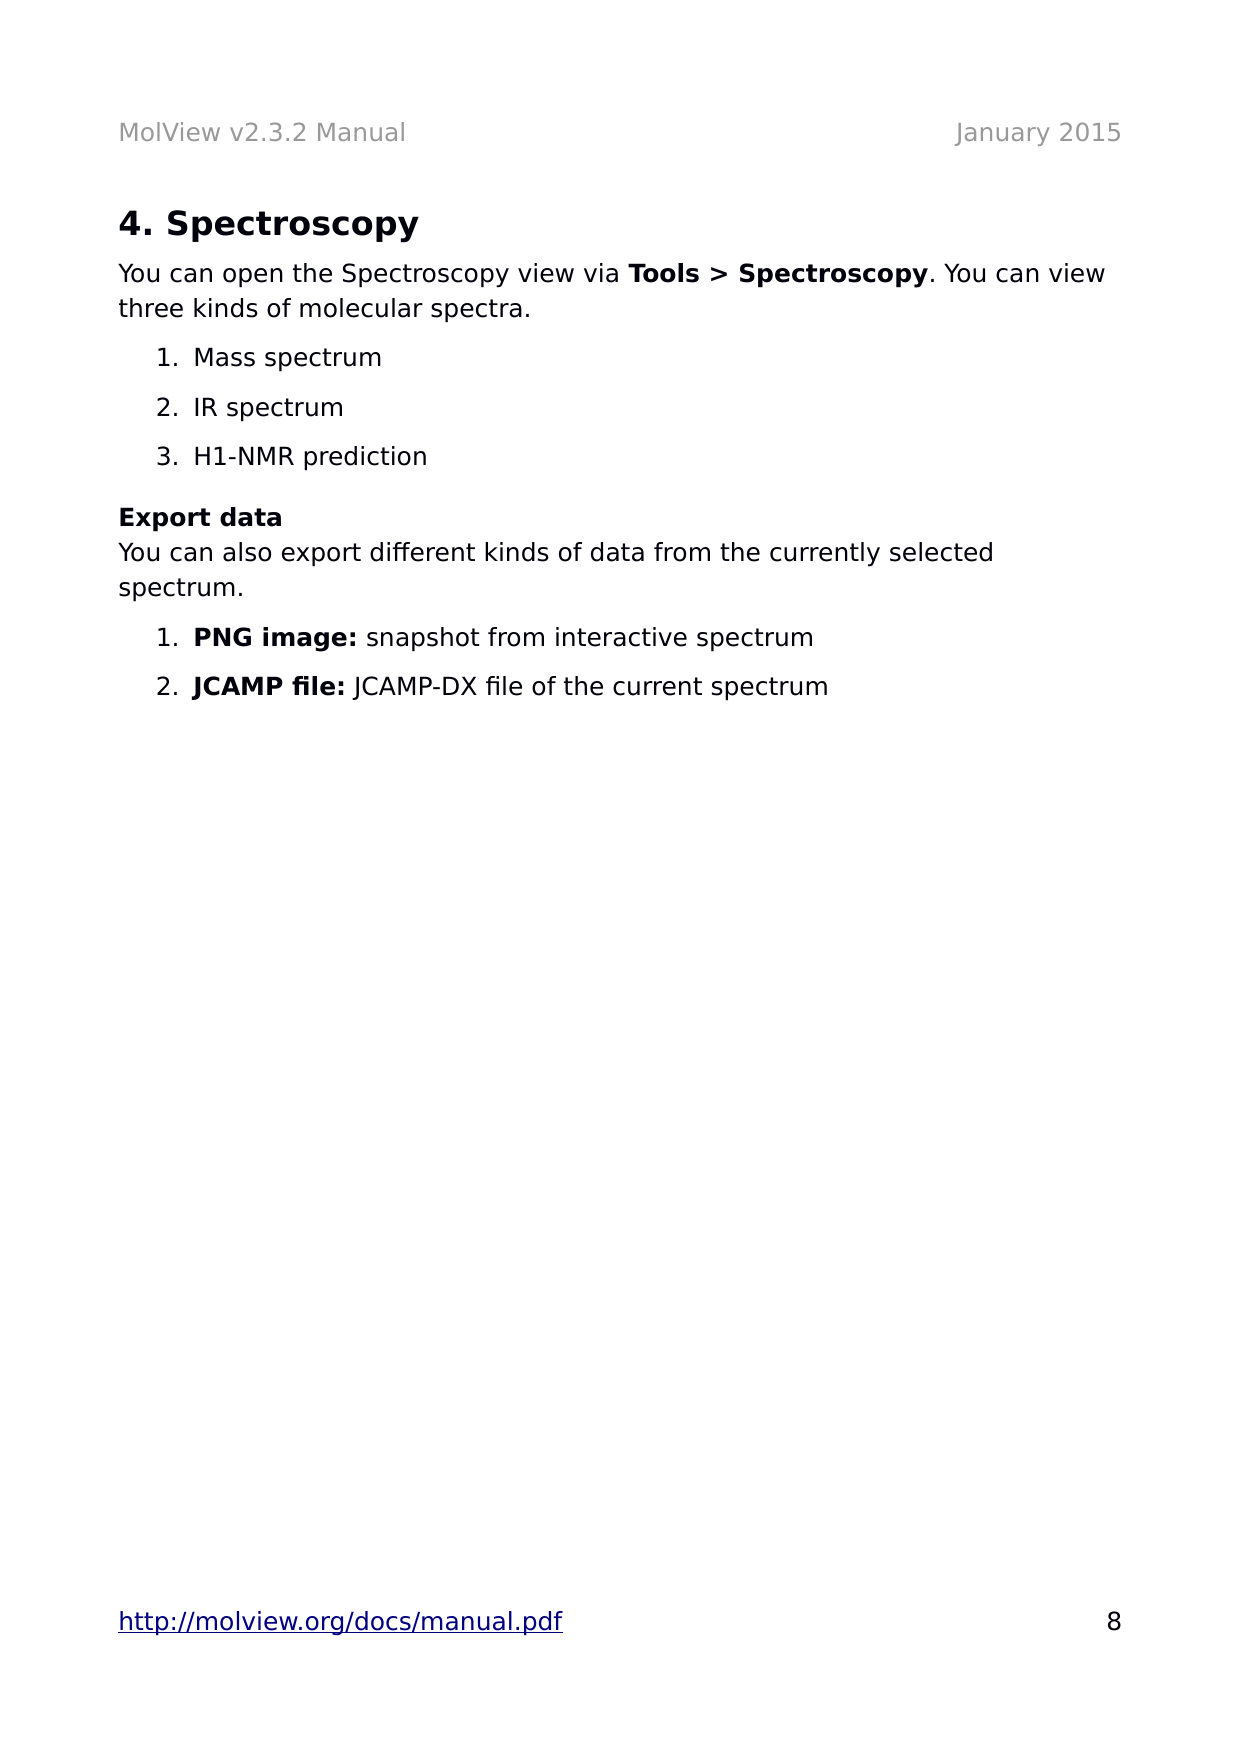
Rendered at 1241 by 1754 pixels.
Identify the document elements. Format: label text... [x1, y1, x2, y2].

list Mass spectrum [156, 343, 1122, 372]
text You can also export different kinds of data from the currently selected spectrum. [118, 538, 1122, 602]
list IR spectrum [156, 393, 1122, 422]
list JCAMP file: JCAMP-DX file of the current spectrum [156, 672, 1122, 702]
list PNG image: snapshot from interactive spectrum [156, 623, 1122, 652]
list H1-NMR prediction [156, 442, 1122, 472]
text You can open the Spectroscopy view via Tools > Spectroscopy. You can view three kinds of molecular spectra. [118, 259, 1122, 323]
subtitle 4. Spectroscopy [118, 205, 1122, 244]
subtitle Export data [118, 503, 1122, 532]
